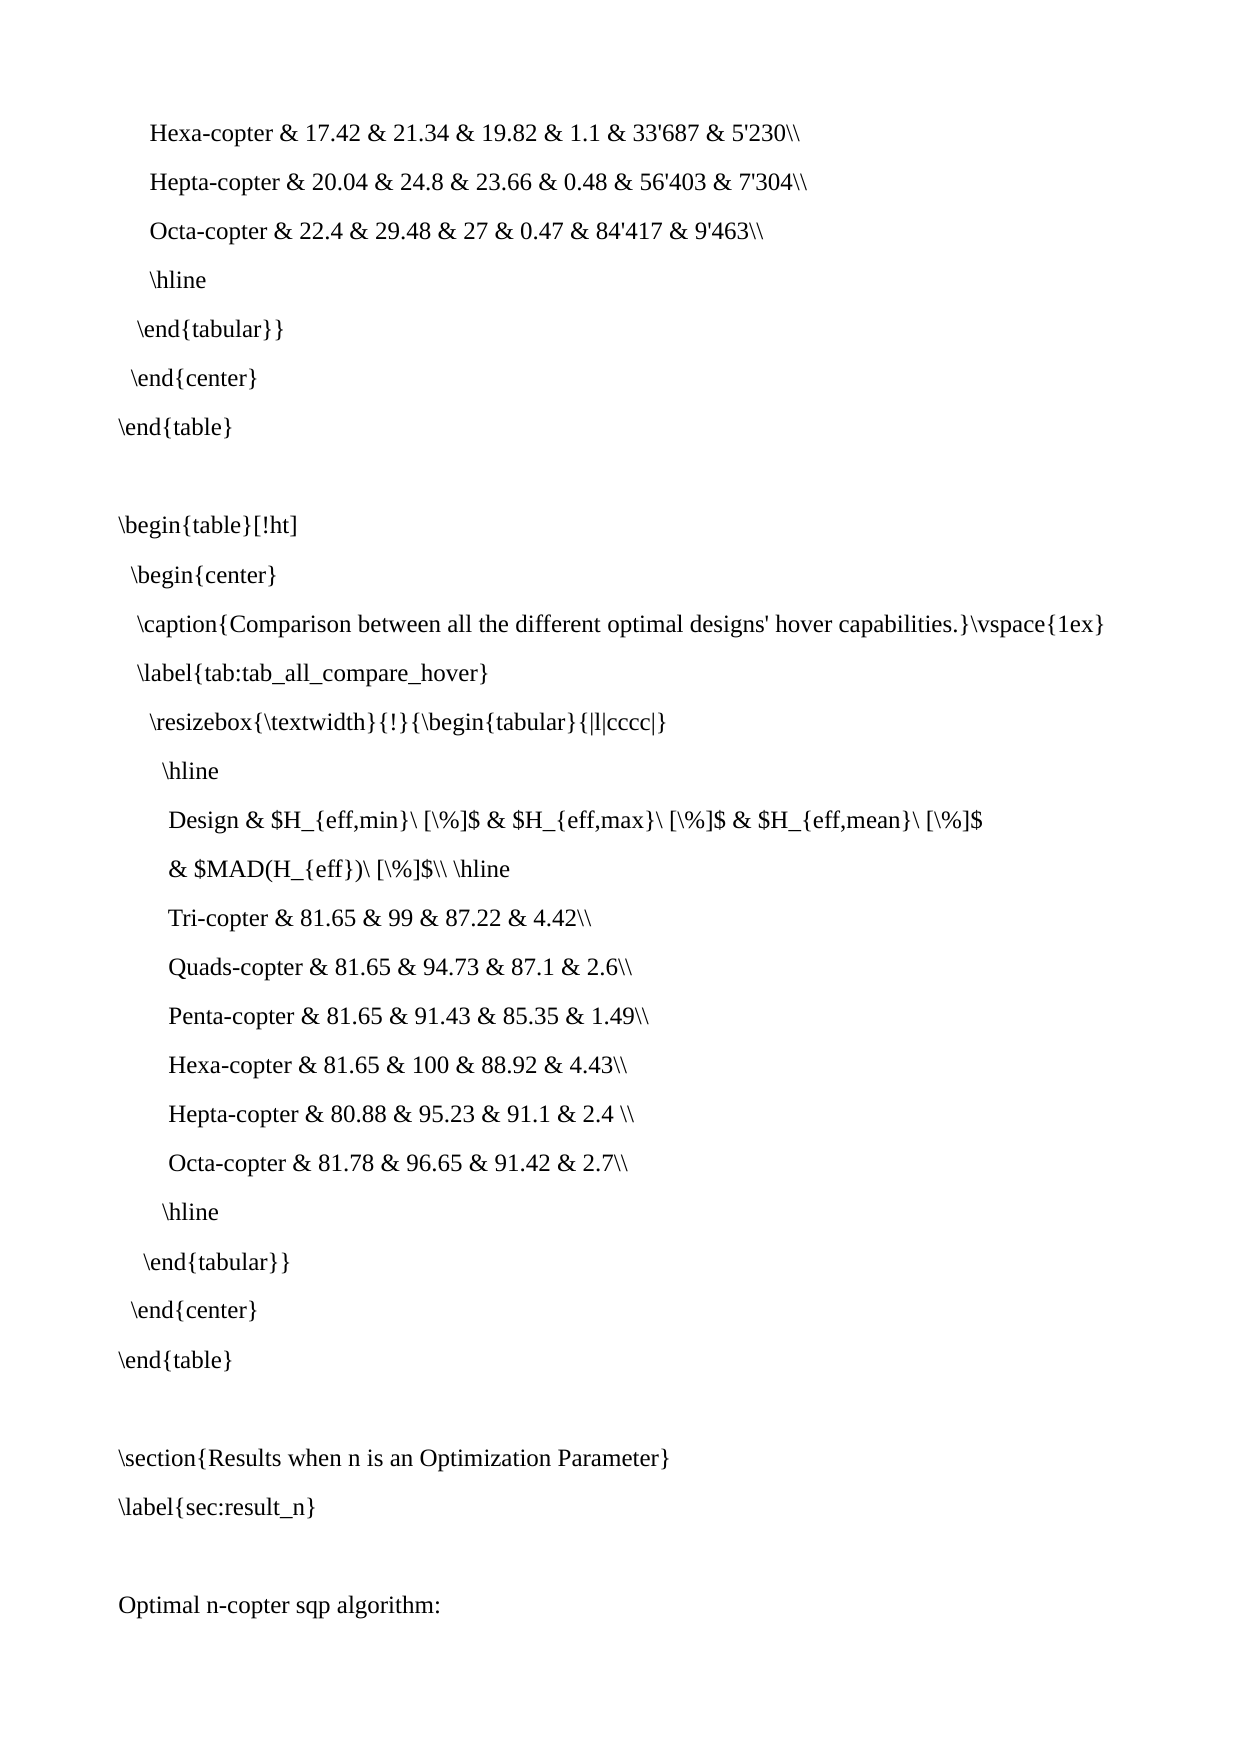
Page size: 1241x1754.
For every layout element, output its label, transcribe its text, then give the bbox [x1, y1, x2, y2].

text \begin{table}[!ht] [118, 511, 1122, 539]
text Hepta-copter & 80.88 & 95.23 & 91.1 & 2.4 \\ [118, 1099, 1122, 1128]
text \resizebox{\textwidth}{!}{\begin{tabular}{|l|cccc|} [118, 707, 1122, 736]
text \end{table} [118, 1345, 1122, 1373]
text Octa-copter & 22.4 & 29.48 & 27 & 0.47 & 84'417 & 9'463\\ [118, 216, 1122, 245]
text & $MAD(H_{eff})\ [\%]$\\ \hline [118, 854, 1122, 883]
text \hline [118, 756, 1122, 785]
text \end{tabular}} [118, 1247, 1122, 1275]
text Octa-copter & 81.78 & 96.65 & 91.42 & 2.7\\ [118, 1148, 1122, 1177]
text \label{sec:result_n} [118, 1492, 1122, 1521]
text Optimal n-copter sqp algorithm: [118, 1590, 1122, 1619]
text \section{Results when n is an Optimization Parameter} [118, 1443, 1122, 1472]
text Penta-copter & 81.65 & 91.43 & 85.35 & 1.49\\ [118, 1001, 1122, 1030]
text Hexa-copter & 17.42 & 21.34 & 19.82 & 1.1 & 33'687 & 5'230\\ [118, 118, 1122, 147]
text \end{center} [118, 1296, 1122, 1324]
text \end{table} [118, 412, 1122, 441]
text \hline [118, 265, 1122, 294]
text \caption{Comparison between all the different optimal designs' hover capabilities.}\vspace{1ex} [118, 609, 1122, 637]
text Hepta-copter & 20.04 & 24.8 & 23.66 & 0.48 & 56'403 & 7'304\\ [118, 167, 1122, 196]
text \end{tabular}} [118, 314, 1122, 343]
text Hexa-copter & 81.65 & 100 & 88.92 & 4.43\\ [118, 1050, 1122, 1079]
text \end{center} [118, 363, 1122, 392]
text Quads-copter & 81.65 & 94.73 & 87.1 & 2.6\\ [118, 952, 1122, 981]
text Design & $H_{eff,min}\ [\%]$ & $H_{eff,max}\ [\%]$ & $H_{eff,mean}\ [\%]$ [118, 805, 1122, 834]
text \hline [118, 1197, 1122, 1226]
text \begin{center} [118, 560, 1122, 588]
text \label{tab:tab_all_compare_hover} [118, 658, 1122, 687]
text Tri-copter & 81.65 & 99 & 87.22 & 4.42\\ [118, 903, 1122, 932]
